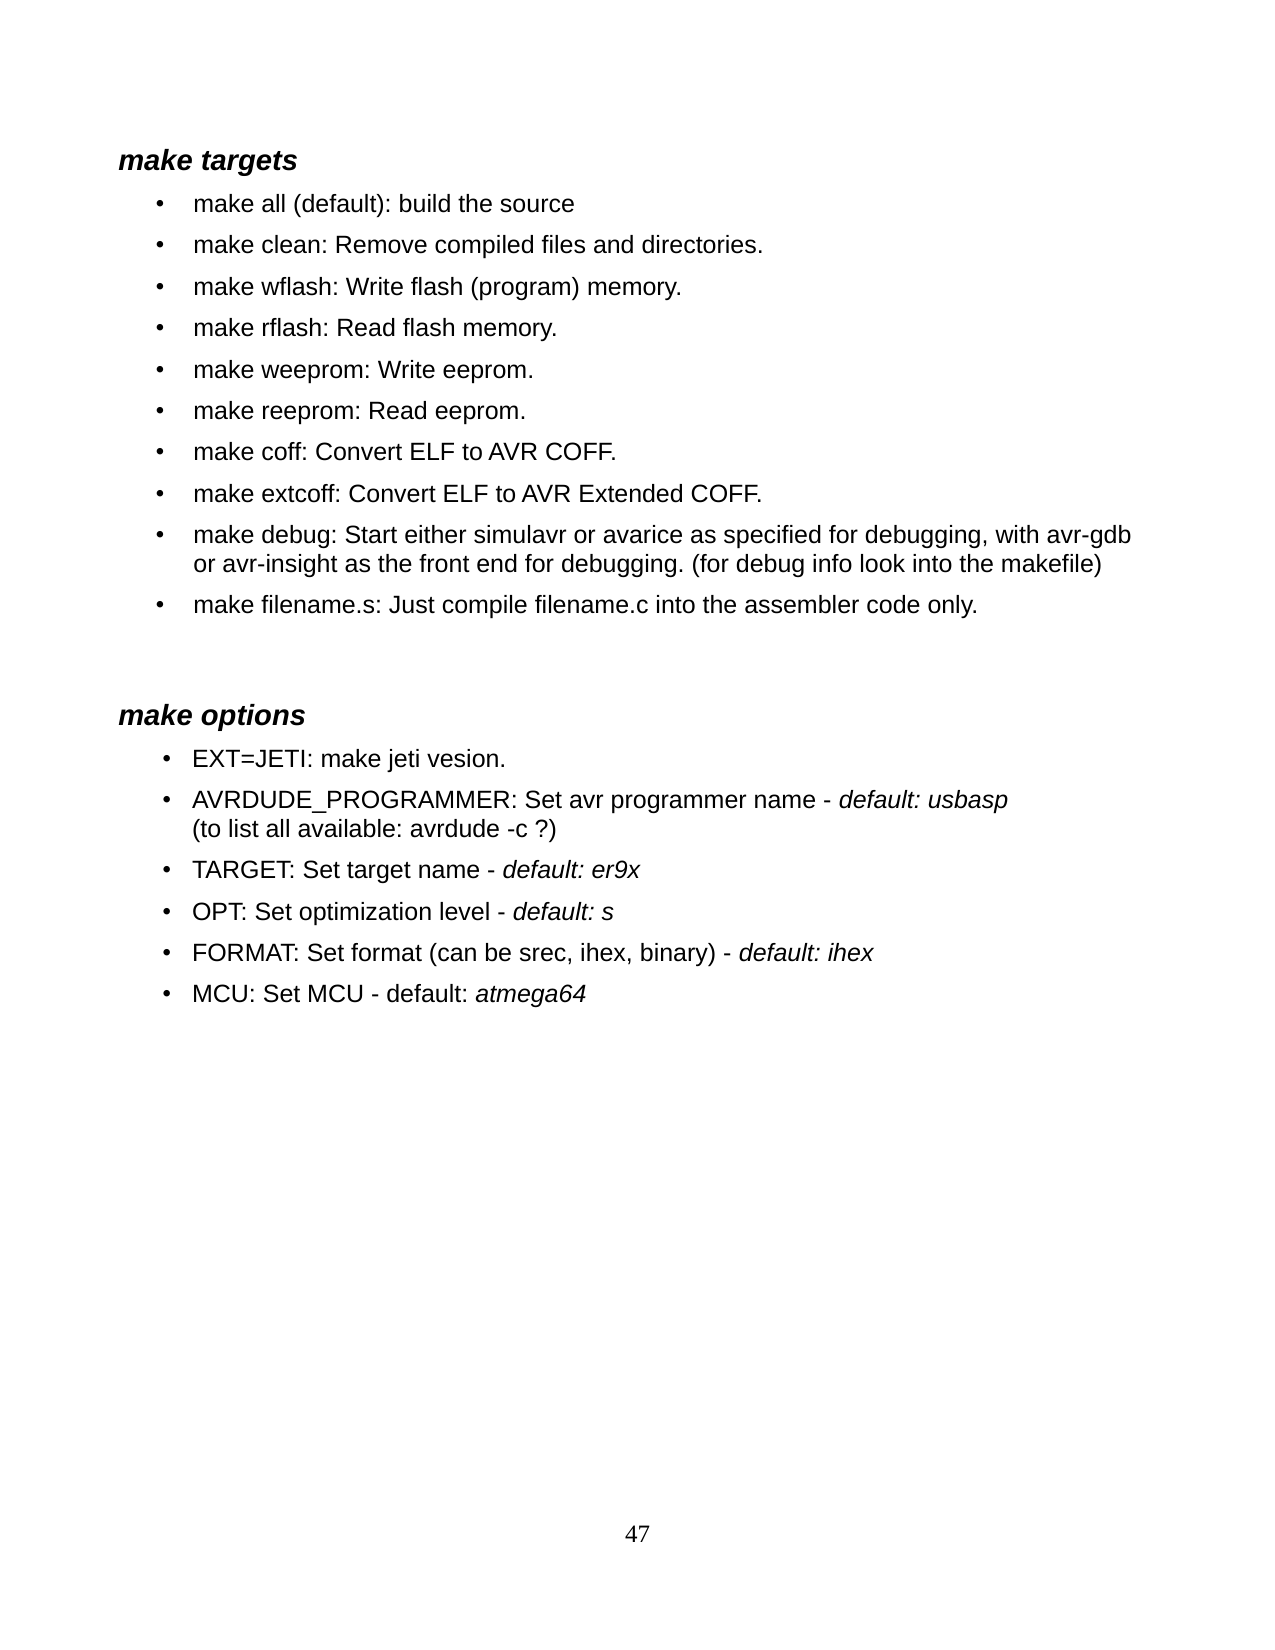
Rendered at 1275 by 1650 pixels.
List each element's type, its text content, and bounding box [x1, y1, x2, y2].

list MCU: Set MCU - default: atmega64 [162, 979, 1157, 1008]
list make wflash: Write flash (program) memory. [156, 272, 1157, 301]
list make rflash: Read flash memory. [156, 313, 1157, 342]
list make clean: Remove compiled files and directories. [156, 231, 1157, 259]
list EXT=JETI: make jeti vesion. [162, 744, 1157, 773]
list make coff: Convert ELF to AVR COFF. [156, 437, 1157, 466]
list FORMAT: Set format (can be srec, ihex, binary) - default: ihex [162, 938, 1157, 967]
list make reeprom: Read eeprom. [156, 396, 1157, 425]
subtitle make targets [118, 143, 1157, 177]
list make debug: Start either simulavr or avarice as specified for debugging, with avr-gdb or avr-insight as the front end for debugging. (for debug info look into the makefile) [156, 520, 1157, 578]
list AVRDUDE_PROGRAMMER: Set avr programmer name - default: usbasp (to list all available: avrdude -c ?) [162, 785, 1157, 843]
list TARGET: Set target name - default: er9x [162, 855, 1157, 884]
list make weeprom: Write eeprom. [156, 354, 1157, 383]
subtitle make options [118, 698, 1157, 731]
list make all (default): build the source [156, 189, 1157, 218]
list make extcoff: Convert ELF to AVR Extended COFF. [156, 479, 1157, 507]
list make filename.s: Just compile filename.c into the assembler code only. [156, 590, 1157, 619]
list OPT: Set optimization level - default: s [162, 897, 1157, 925]
